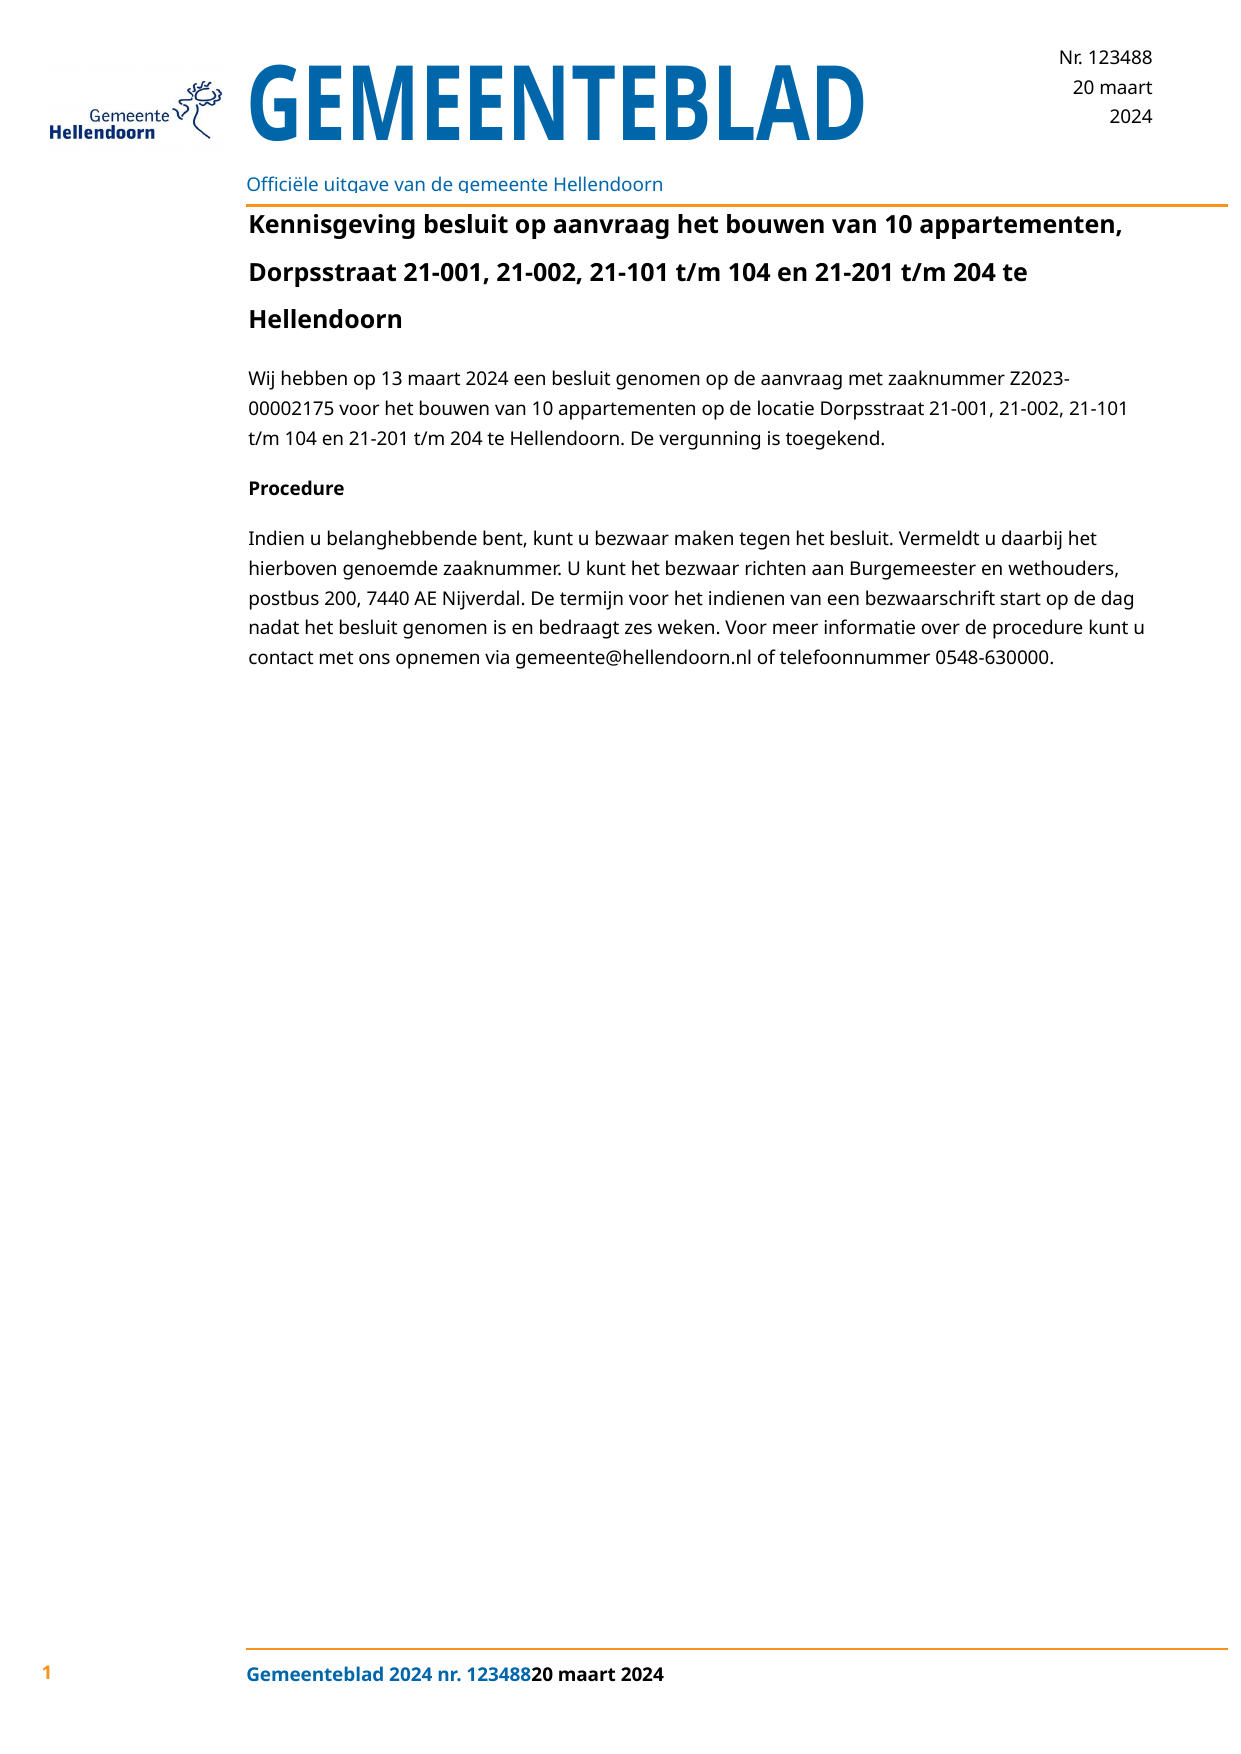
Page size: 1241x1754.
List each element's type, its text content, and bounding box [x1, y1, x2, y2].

text Wij hebben op 13 maart 2024 een besluit genomen op de aanvraag met zaaknummer Z2023-00002175 voor het bouwen van 10 appartementen op de locatie Dorpsstraat 21-001, 21-002, 21-101 t/m 104 en 21-201 t/m 204 te Hellendoorn. De vergunning is toegekend. [248, 366, 1152, 450]
text Procedure [248, 475, 1152, 501]
text Indien u belanghebbende bent, kunt u bezwaar maken tegen het besluit. Vermeldt u daarbij het hierboven genoemde zaaknummer. U kunt het bezwaar richten aan Burgemeester en wethouders, postbus 200, 7440 AE Nijverdal. De termijn voor het indienen van een bezwaarschrift start op de dag nadat het besluit genomen is en bedraagt zes weken. Voor meer informatie over de procedure kunt u contact met ons opnemen via gemeente@hellendoorn.nl of telefoonnummer 0548-630000. [248, 526, 1152, 669]
text Kennisgeving besluit op aanvraag het bouwen van 10 appartementen, Dorpsstraat 21-001, 21-002, 21-101 t/m 104 en 21-201 t/m 204 te Hellendoorn [248, 207, 1152, 336]
picture [41, 47, 231, 172]
